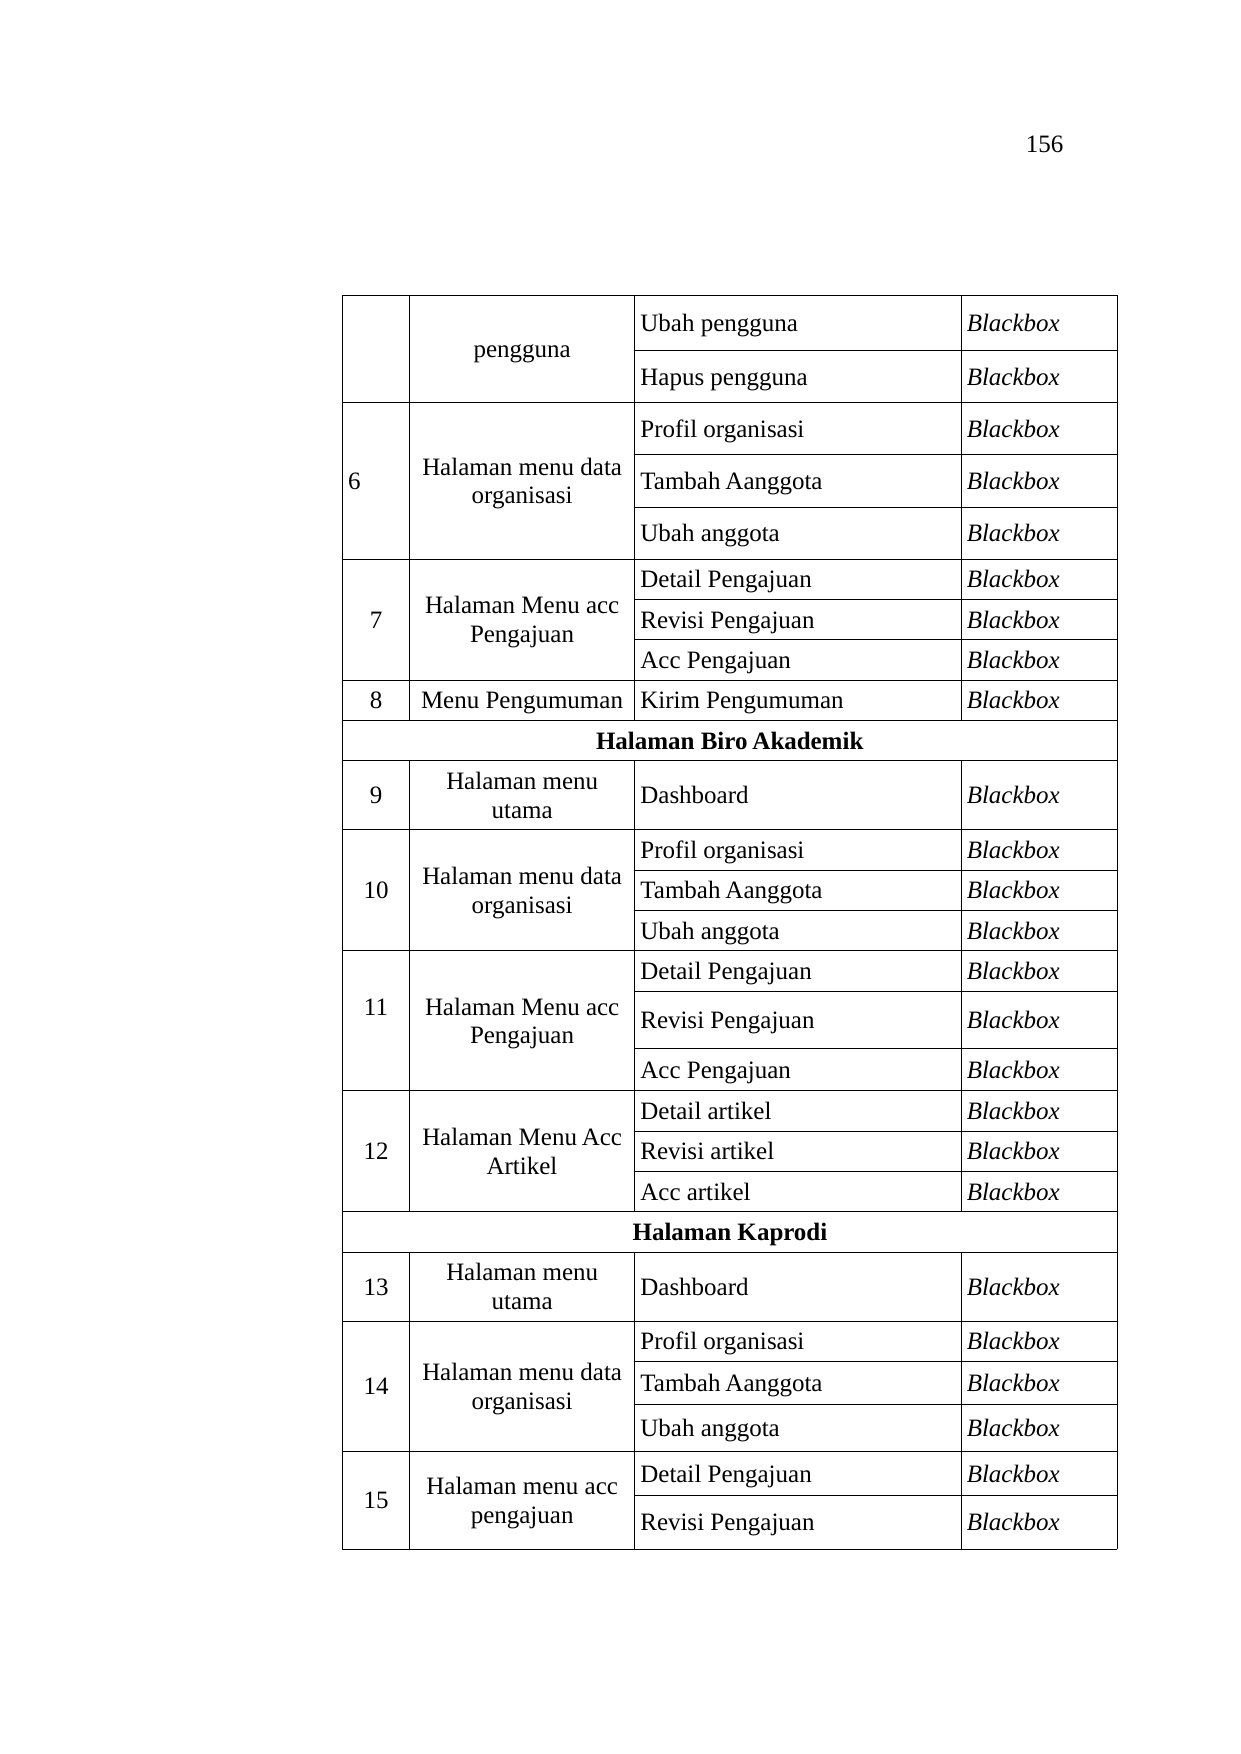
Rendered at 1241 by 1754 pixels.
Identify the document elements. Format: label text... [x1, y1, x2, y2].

table_cell Blackbox [962, 871, 1117, 910]
table_cell Blackbox [962, 508, 1117, 559]
table_cell 8 [343, 681, 409, 720]
table_cell Dashboard [635, 761, 961, 829]
table_cell Blackbox [962, 951, 1117, 991]
table_cell 14 [343, 1322, 409, 1451]
table_cell Profil organisasi [635, 1322, 961, 1361]
table_cell Halaman Biro Akademik [343, 721, 1117, 760]
table_cell Blackbox [962, 1405, 1117, 1451]
table_cell Revisi Pengajuan [635, 600, 961, 639]
table_cell Blackbox [962, 296, 1117, 350]
table_cell Halaman menu data organisasi [410, 403, 634, 559]
table_cell Halaman menu data organisasi [410, 1322, 634, 1451]
table_cell Blackbox [962, 455, 1117, 507]
table_cell 7 [343, 560, 409, 680]
table_cell Halaman menu data organisasi [410, 830, 634, 950]
table_cell Blackbox [962, 911, 1117, 950]
table_cell 9 [343, 761, 409, 829]
table_cell Blackbox [962, 992, 1117, 1048]
table_cell 11 [343, 951, 409, 1090]
table_cell Blackbox [962, 1496, 1117, 1548]
table_cell Revisi Pengajuan [635, 992, 961, 1048]
table_cell Acc artikel [635, 1172, 961, 1211]
table_cell Detail Pengajuan [635, 951, 961, 991]
table_cell Halaman menu utama [410, 761, 634, 829]
table_cell Revisi artikel [635, 1132, 961, 1171]
table_cell Blackbox [962, 830, 1117, 870]
table_cell Blackbox [962, 1452, 1117, 1495]
table_cell Dashboard [635, 1253, 961, 1321]
table_cell Profil organisasi [635, 403, 961, 454]
table_cell Blackbox [962, 681, 1117, 720]
table_cell Acc Pengajuan [635, 640, 961, 680]
table_cell Blackbox [962, 1362, 1117, 1404]
table_cell Ubah anggota [635, 508, 961, 559]
table_cell Tambah Aanggota [635, 871, 961, 910]
table_cell [343, 296, 409, 402]
table_cell Halaman menu utama [410, 1253, 634, 1321]
table_cell Blackbox [962, 403, 1117, 454]
table_cell Blackbox [962, 1322, 1117, 1361]
table_cell Detail Pengajuan [635, 560, 961, 599]
table_cell 15 [343, 1452, 409, 1548]
table_cell 10 [343, 830, 409, 950]
table_cell Revisi Pengajuan [635, 1496, 961, 1548]
table_cell Blackbox [962, 1132, 1117, 1171]
table_cell Menu Pengumuman [410, 681, 634, 720]
table_cell Blackbox [962, 1172, 1117, 1211]
table_cell Halaman menu acc pengajuan [410, 1452, 634, 1548]
table_cell 13 [343, 1253, 409, 1321]
table_cell Detail Pengajuan [635, 1452, 961, 1495]
table_cell Blackbox [962, 761, 1117, 829]
table_cell 6 [343, 403, 409, 559]
table_cell Tambah Aanggota [635, 1362, 961, 1404]
table_cell Hapus pengguna [635, 351, 961, 402]
table_cell 12 [343, 1091, 409, 1211]
table_cell Profil organisasi [635, 830, 961, 870]
table_cell Blackbox [962, 1091, 1117, 1131]
table_cell Detail artikel [635, 1091, 961, 1131]
table_cell Blackbox [962, 1253, 1117, 1321]
table_cell Halaman Menu Acc Artikel [410, 1091, 634, 1211]
table_cell Kirim Pengumuman [635, 681, 961, 720]
table_cell Ubah anggota [635, 911, 961, 950]
table_cell Blackbox [962, 600, 1117, 639]
table_cell Blackbox [962, 1049, 1117, 1090]
table_cell Ubah pengguna [635, 296, 961, 350]
table_cell Blackbox [962, 351, 1117, 402]
table_cell Ubah anggota [635, 1405, 961, 1451]
table_cell Halaman Menu acc Pengajuan [410, 951, 634, 1090]
table_cell Blackbox [962, 640, 1117, 680]
table_cell Halaman Kaprodi [343, 1212, 1117, 1252]
table_cell Halaman Menu acc Pengajuan [410, 560, 634, 680]
table_cell Acc Pengajuan [635, 1049, 961, 1090]
table_cell Tambah Aanggota [635, 455, 961, 507]
table_cell pengguna [410, 296, 634, 402]
table_cell Blackbox [962, 560, 1117, 599]
